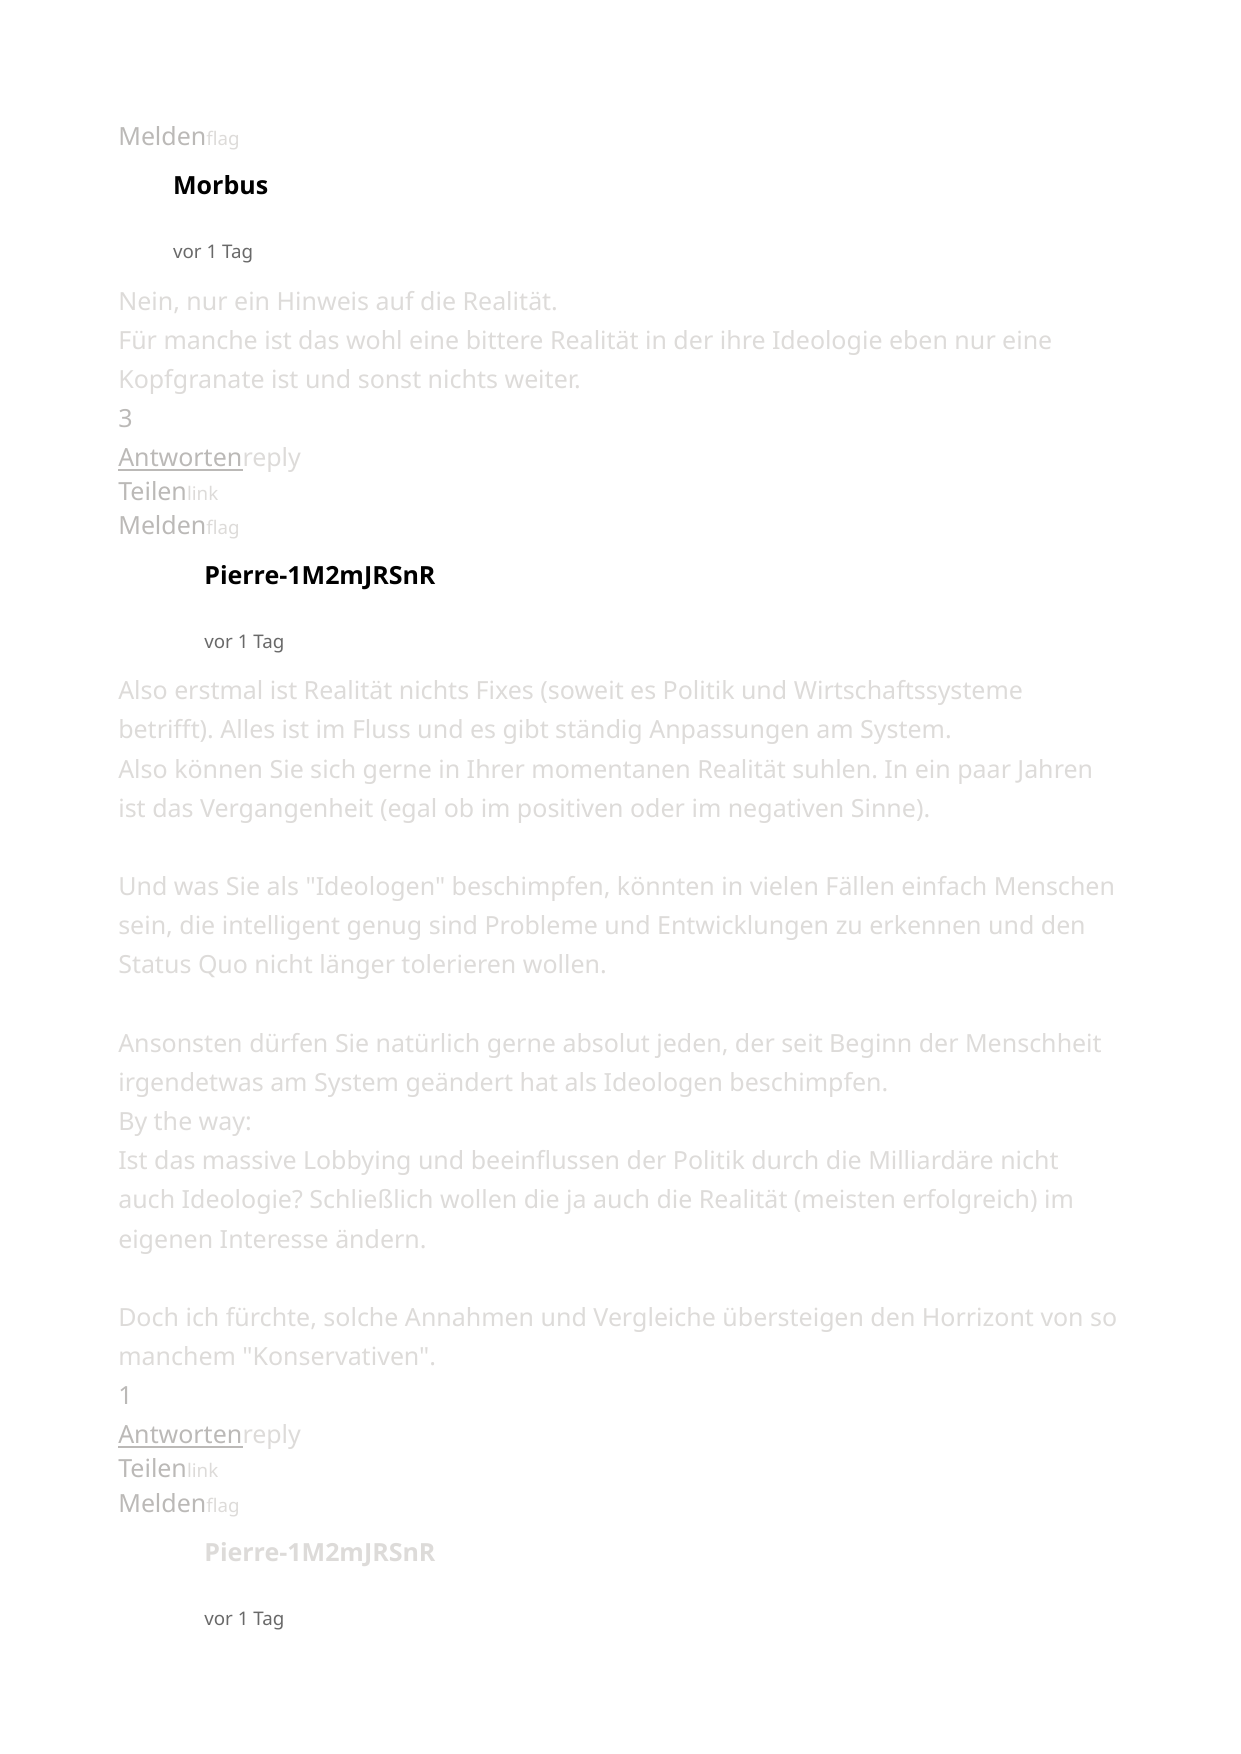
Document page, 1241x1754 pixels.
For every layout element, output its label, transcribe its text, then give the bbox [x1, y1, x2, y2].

text Morbus [173, 168, 1114, 202]
text Teilenlink [118, 474, 1122, 508]
text Pierre-1M2mJRSnR [204, 1535, 1114, 1569]
text Nein, nur ein Hinweis auf die Realität. Für manche ist das wohl eine bittere Realität in der ihre Ideologie eben nur eine Kopfgranate ist und sonst nichts weiter. [118, 283, 1122, 396]
text Pierre-1M2mJRSnR [204, 558, 1114, 592]
text 1 [118, 1378, 1122, 1412]
text Meldenflag [118, 1485, 1122, 1519]
text 3 [118, 401, 1122, 435]
text Meldenflag [118, 508, 1122, 542]
text vor 1 Tag [173, 238, 1117, 264]
text Teilenlink [118, 1451, 1122, 1485]
text Meldenflag [118, 118, 1122, 152]
text vor 1 Tag [204, 628, 1117, 653]
text vor 1 Tag [204, 1605, 1117, 1631]
text Also erstmal ist Realität nichts Fixes (soweit es Politik und Wirtschaftssysteme betrifft). Alles ist im Fluss und es gibt ständig Anpassungen am System. Also können Sie sich gerne in Ihrer momentanen Realität suhlen. In ein paar Jahren ist das Vergangenheit (egal ob im positiven oder im negativen Sinne). Und was Sie als "Ideologen" beschimpfen, könnten in vielen Fällen einfach Menschen sein, die intelligent genug sind Probleme und Entwicklungen zu erkennen und den Status Quo nicht länger tolerieren wollen. Ansonsten dürfen Sie natürlich gerne absolut jeden, der seit Beginn der Menschheit irgendetwas am System geändert hat als Ideologen beschimpfen. By the way: Ist das massive Lobbying und beeinflussen der Politik durch die Milliardäre nicht auch Ideologie? Schließlich wollen die ja auch die Realität (meisten erfolgreich) im eigenen Interesse ändern. Doch ich fürchte, solche Annahmen und Vergleiche übersteigen den Horrizont von so manchem "Konservativen". [118, 673, 1122, 1373]
text Antwortenreply [118, 440, 1122, 474]
text Antwortenreply [118, 1417, 1122, 1451]
